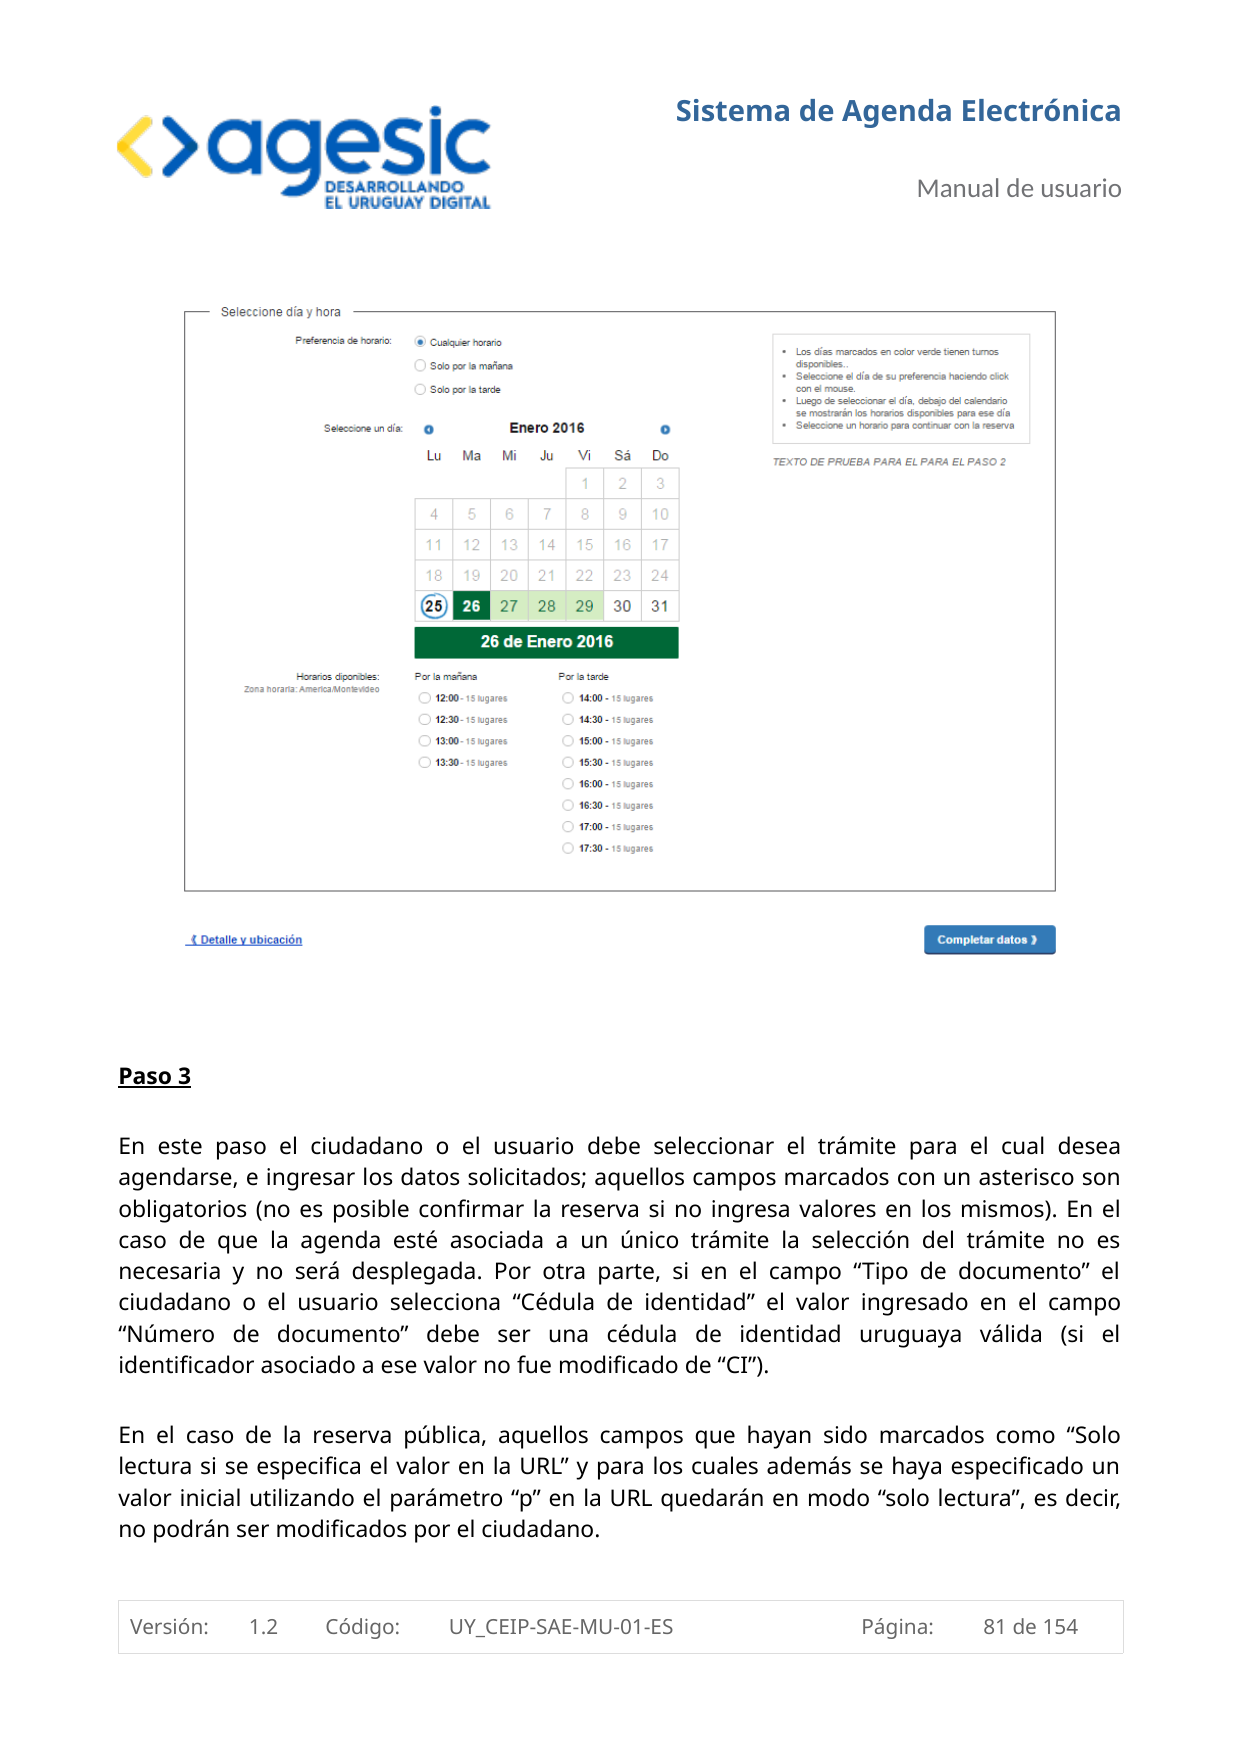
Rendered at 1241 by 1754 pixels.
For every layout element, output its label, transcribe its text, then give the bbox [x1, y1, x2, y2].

text En el caso de la reserva pública, aquellos campos que hayan sido marcados como “Solo lectura si se especifica el valor en la URL” y para los cuales además se haya especificado un valor inicial utilizando el parámetro “p” en la URL quedarán en modo “solo lectura”, es decir, no podrán ser modificados por el ciudadano. [118, 1419, 1122, 1544]
text Paso 3 [118, 1060, 1122, 1091]
picture [175, 304, 1065, 961]
picture [116, 105, 492, 209]
text En este paso el ciudadano o el usuario debe seleccionar el trámite para el cual desea agendarse, e ingresar los datos solicitados; aquellos campos marcados con un asterisco son obligatorios (no es posible confirmar la reserva si no ingresa valores en los mismos). En el caso de que la agenda esté asociada a un único trámite la selección del trámite no es necesaria y no será desplegada. Por otra parte, si en el campo “Tipo de documento” el ciudadano o el usuario selecciona “Cédula de identidad” el valor ingresado en el campo “Número de documento” debe ser una cédula de identidad uruguaya válida (si el identificador asociado a ese valor no fue modificado de “CI”). [118, 1130, 1122, 1380]
